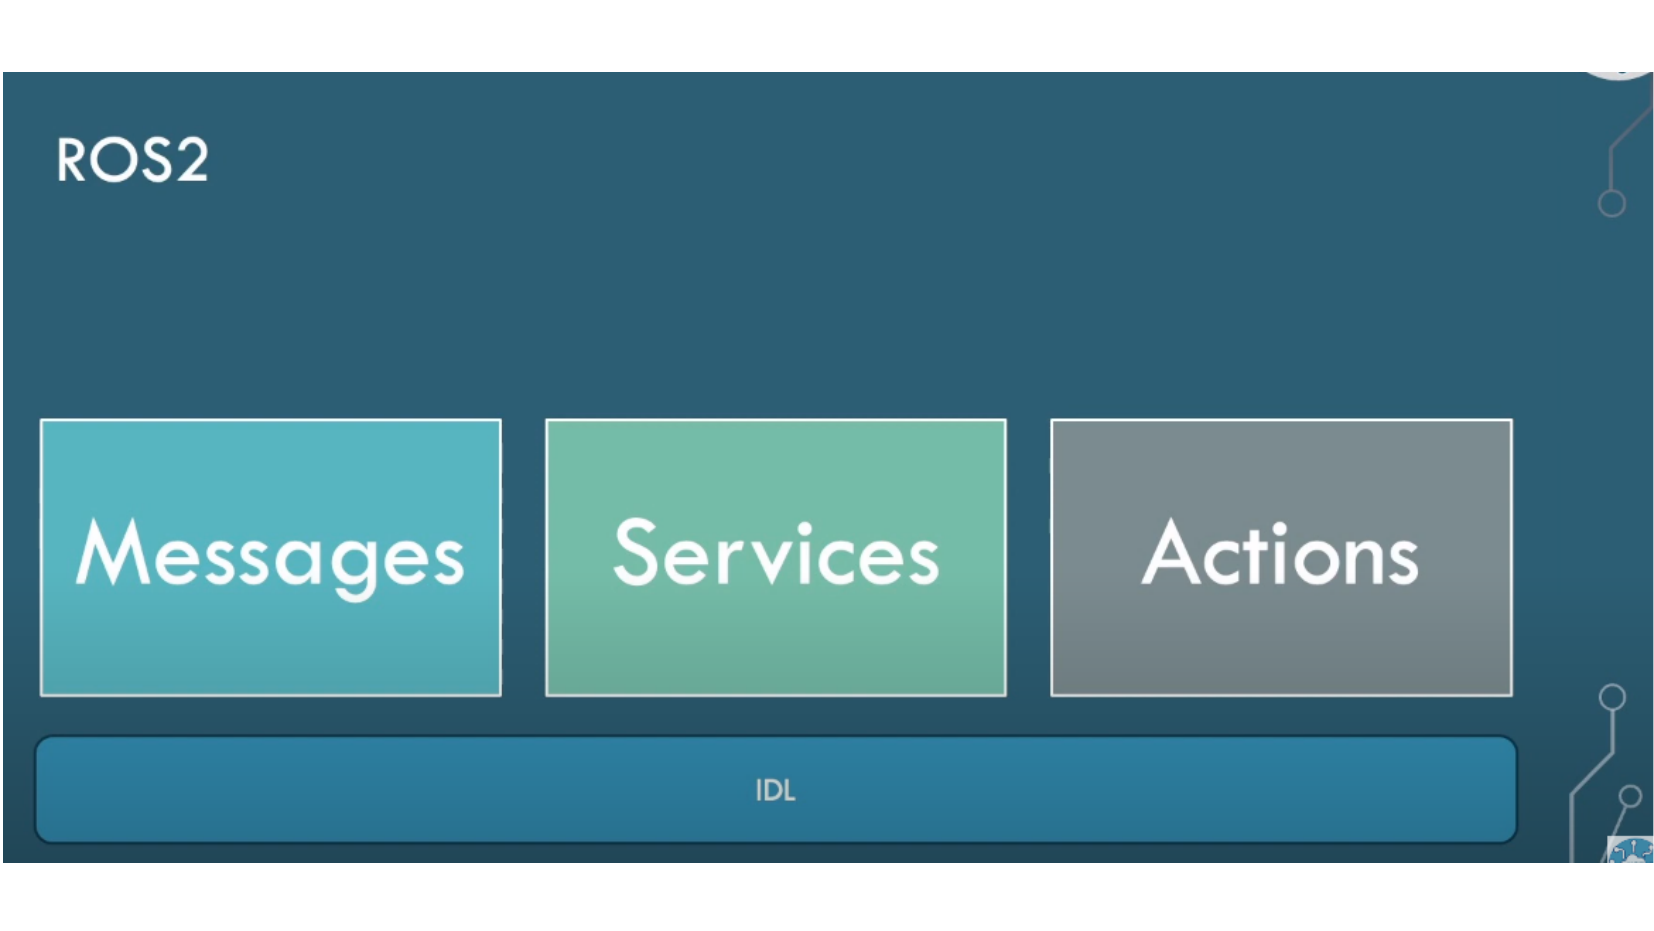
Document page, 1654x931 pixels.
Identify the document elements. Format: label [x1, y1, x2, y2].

picture [3, 72, 1654, 863]
